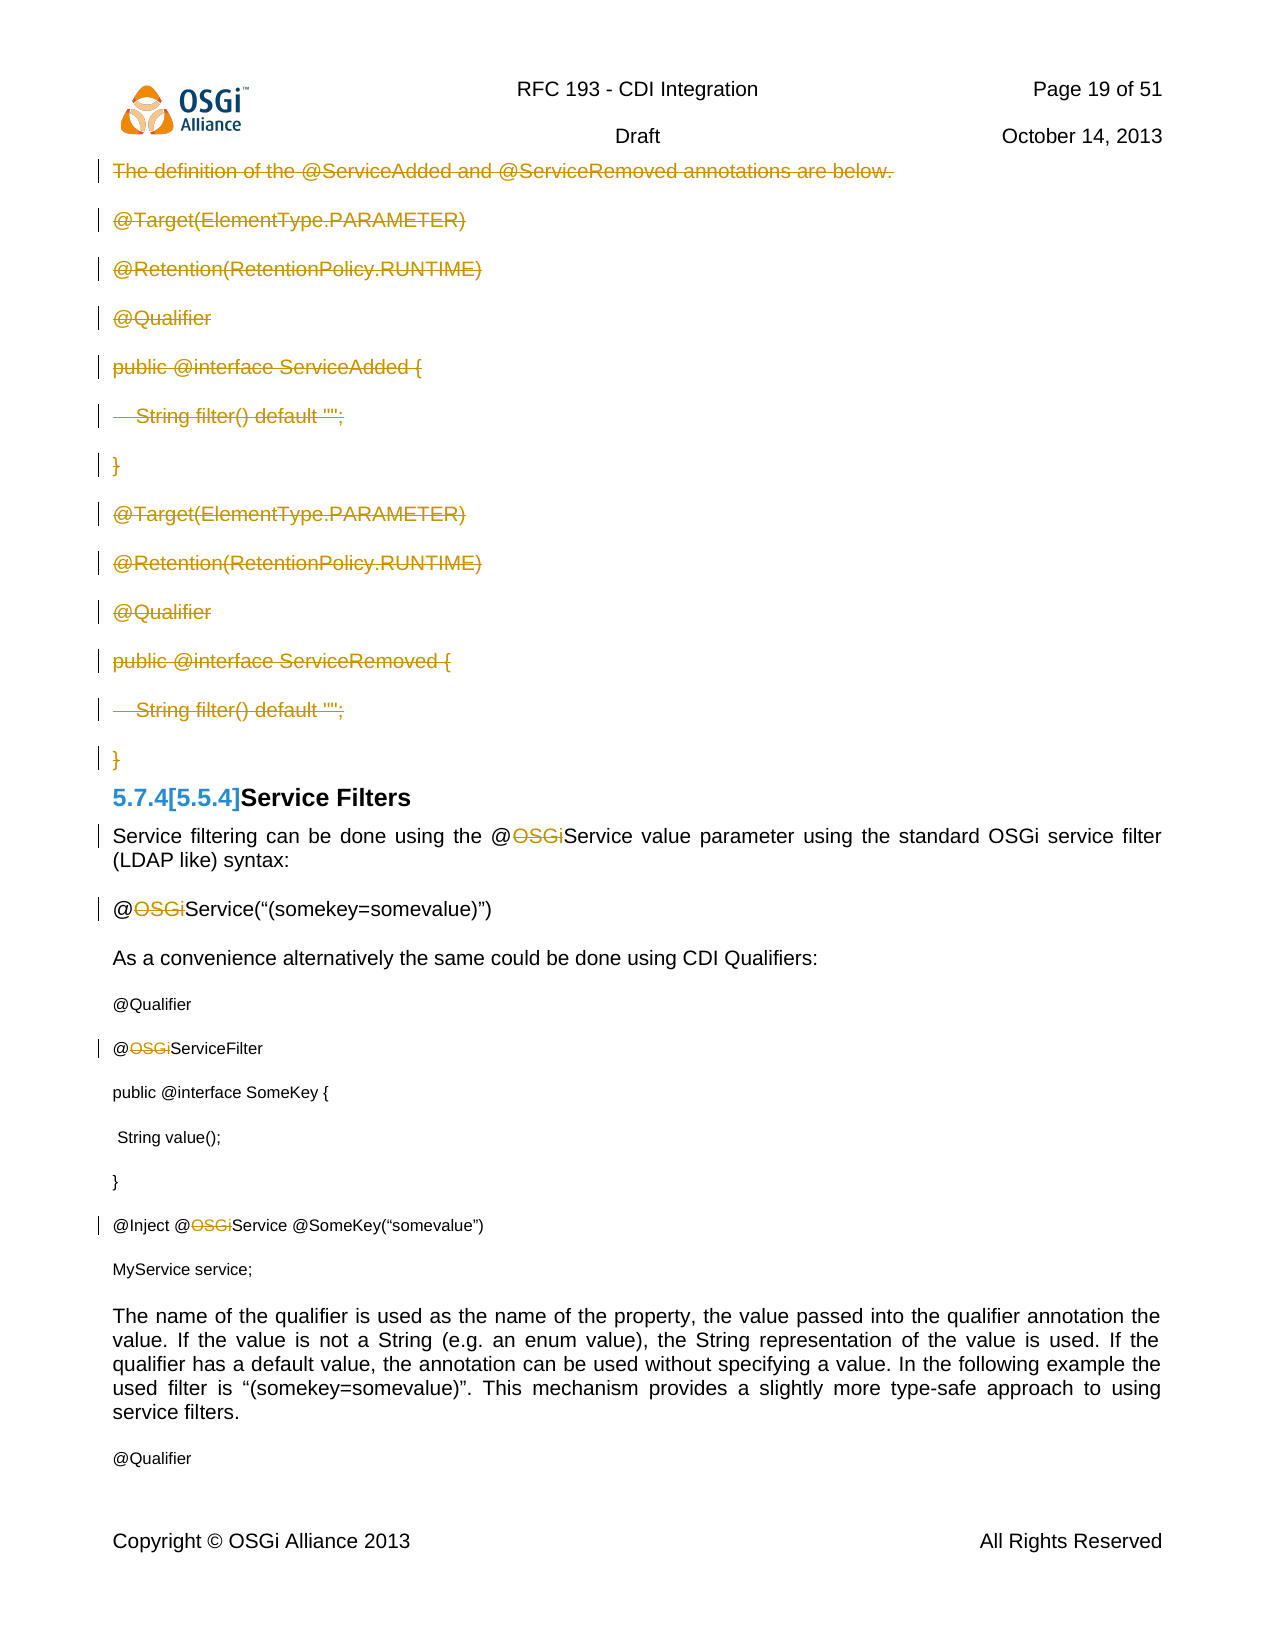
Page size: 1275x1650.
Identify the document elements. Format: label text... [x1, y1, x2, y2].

text @ServiceFilter [112, 1039, 1162, 1058]
picture [113, 78, 257, 142]
text MyService service; [112, 1260, 1162, 1279]
text @Qualifier [112, 1449, 1162, 1468]
text @Qualifier [112, 995, 1162, 1014]
text The name of the qualifier is used as the name of the property, the value passed into the qualifier annotation the value. If the value is not a String (e.g. an enum value), the String representation of the value is used. If the qualifier has a default value, the annotation can be used without specifying a value. In the following example the used filter is “(somekey=somevalue)”. This mechanism provides a slightly more type-safe approach to using service filters. [112, 1304, 1162, 1424]
text String value(); [112, 1127, 1162, 1147]
text As a convenience alternatively the same could be done using CDI Qualifiers: [112, 946, 1162, 970]
text public @interface SomeKey { [112, 1083, 1162, 1102]
text @Service(“(somekey=somevalue)”) [112, 897, 1162, 921]
text Service filtering can be done using the @Service value parameter using the standard OSGi service filter (LDAP like) syntax: [112, 824, 1162, 872]
text } [112, 1172, 1162, 1191]
subtitle Service Filters [112, 783, 1162, 812]
text @Inject @Service @SomeKey(“somevalue”) [112, 1216, 1162, 1235]
